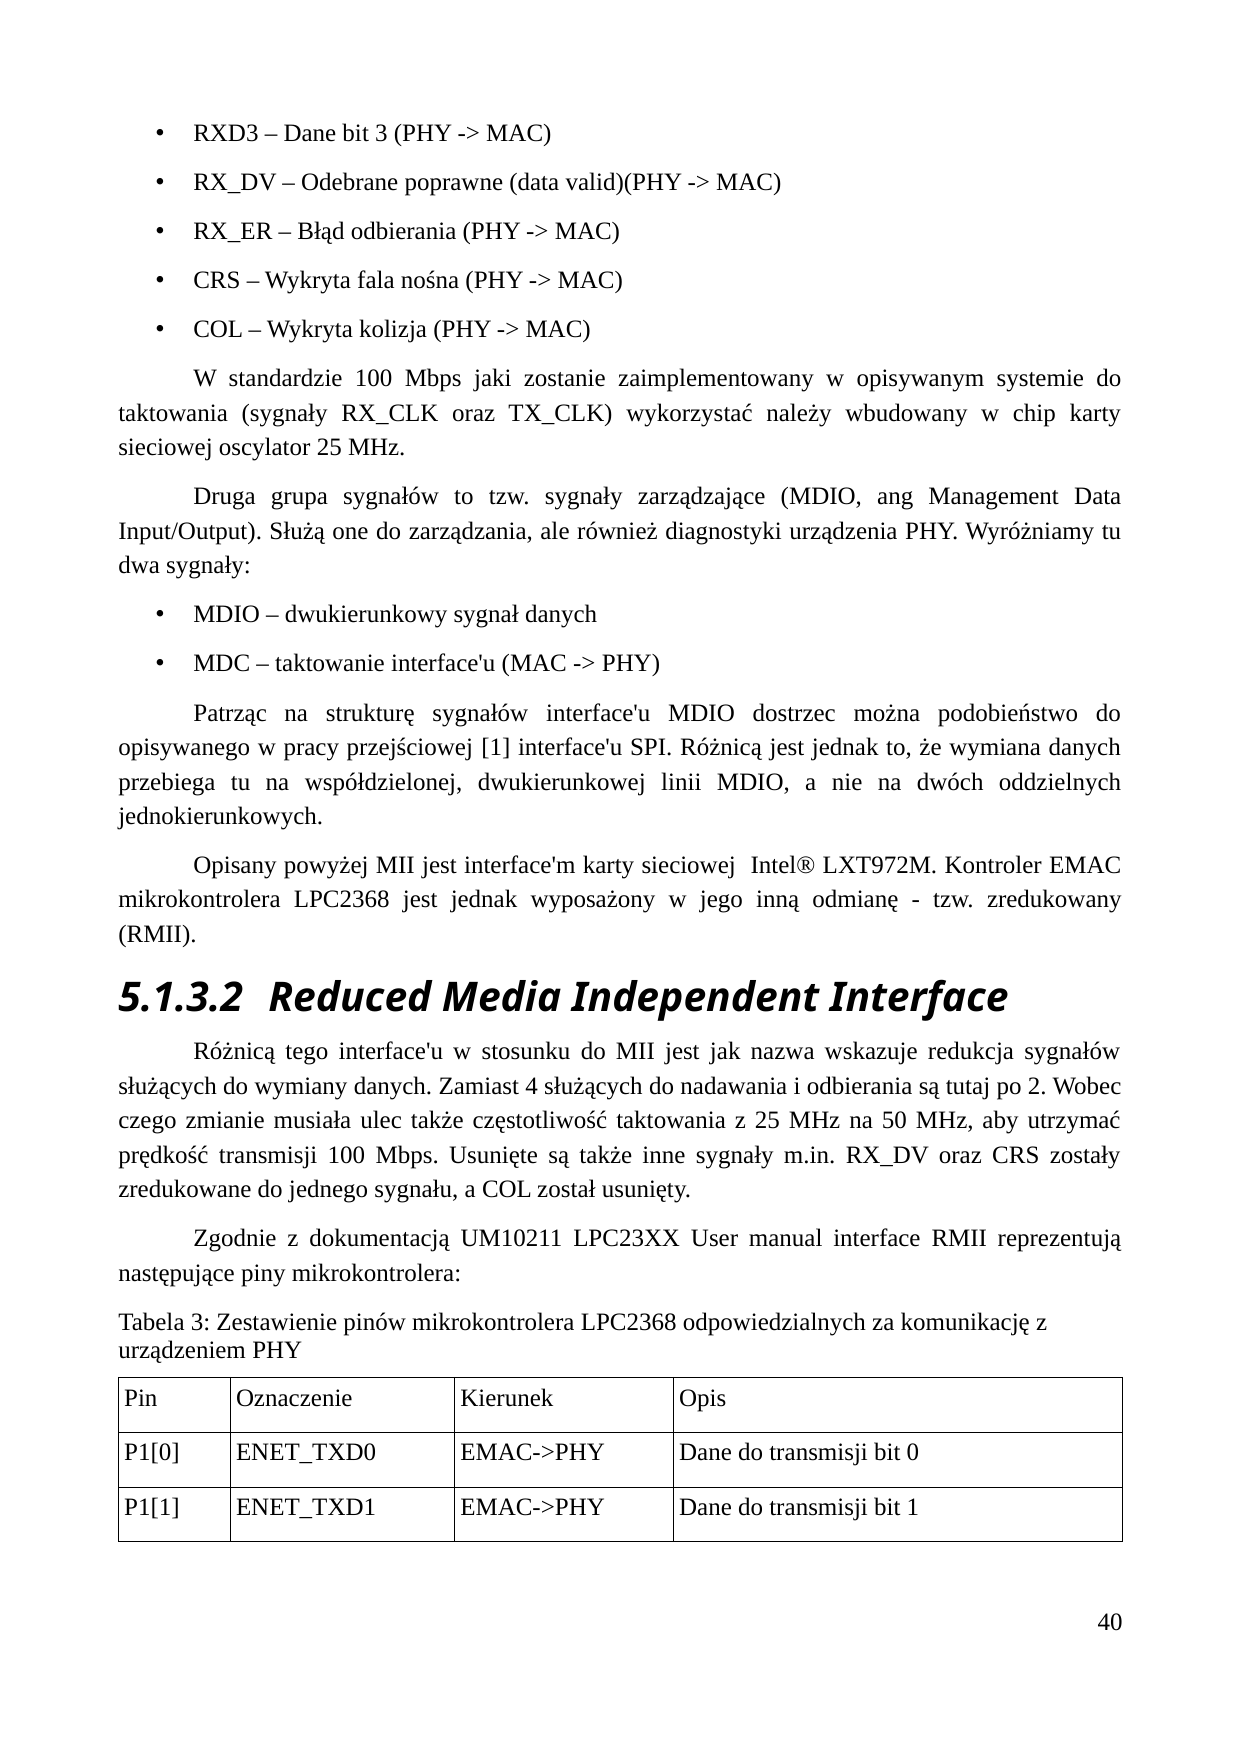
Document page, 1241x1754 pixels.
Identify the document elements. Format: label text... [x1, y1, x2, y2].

text Tabela 3: Zestawienie pinów mikrokontrolera LPC2368 odpowiedzialnych za komunikację z urządzeniem PHY [118, 1307, 1122, 1364]
table_cell EMAC->PHY [455, 1488, 673, 1541]
list RX_DV – Odebrane poprawne (data valid)(PHY -> MAC) [156, 167, 1122, 196]
list CRS – Wykryta fala nośna (PHY -> MAC) [156, 265, 1122, 294]
table_header Pin [119, 1378, 230, 1432]
table_header Oznaczenie [231, 1378, 454, 1432]
text Druga grupa sygnałów to tzw. sygnały zarządzające (MDIO, ang Management Data Input/Output). Służą one do zarządzania, ale również diagnostyki urządzenia PHY. Wyróżniamy tu dwa sygnały: [118, 481, 1122, 579]
list MDC – taktowanie interface'u (MAC -> PHY) [156, 648, 1122, 677]
list RX_ER – Błąd odbierania (PHY -> MAC) [156, 216, 1122, 245]
text Różnicą tego interface'u w stosunku do MII jest jak nazwa wskazuje redukcja sygnałów służących do wymiany danych. Zamiast 4 służących do nadawania i odbierania są tutaj po 2. Wobec czego zmianie musiała ulec także częstotliwość taktowania z 25 MHz na 50 MHz, aby utrzymać prędkość transmisji 100 Mbps. Usunięte są także inne sygnały m.in. RX_DV oraz CRS zostały zredukowane do jednego sygnału, a COL został usunięty. [118, 1036, 1122, 1203]
text W standardzie 100 Mbps jaki zostanie zaimplementowany w opisywanym systemie do taktowania (sygnały RX_CLK oraz TX_CLK) wykorzystać należy wbudowany w chip karty sieciowej oscylator 25 MHz. [118, 363, 1122, 461]
table_header Opis [674, 1378, 1122, 1432]
list MDIO – dwukierunkowy sygnał danych [156, 599, 1122, 628]
list COL – Wykryta kolizja (PHY -> MAC) [156, 314, 1122, 343]
table_cell ENET_TXD1 [231, 1488, 454, 1541]
table_cell Dane do transmisji bit 0 [674, 1433, 1122, 1487]
table_cell EMAC->PHY [455, 1433, 673, 1487]
table_header Kierunek [455, 1378, 673, 1432]
list RXD3 – Dane bit 3 (PHY -> MAC) [156, 118, 1122, 147]
subtitle Reduced Media Independent Interface [118, 968, 1122, 1024]
text Patrząc na strukturę sygnałów interface'u MDIO dostrzec można podobieństwo do opisywanego w pracy przejściowej [1] interface'u SPI. Różnicą jest jednak to, że wymiana danych przebiega tu na współdzielonej, dwukierunkowej linii MDIO, a nie na dwóch oddzielnych jednokierunkowych. [118, 698, 1122, 830]
table_cell Dane do transmisji bit 1 [674, 1488, 1122, 1541]
table_cell P1[0] [119, 1433, 230, 1487]
text Zgodnie z dokumentacją UM10211 LPC23XX User manual interface RMII reprezentują następujące piny mikrokontrolera: [118, 1223, 1122, 1286]
text Opisany powyżej MII jest interface'm karty sieciowej Intel® LXT972M. Kontroler EMAC mikrokontrolera LPC2368 jest jednak wyposażony w jego inną odmianę - tzw. zredukowany (RMII). [118, 850, 1122, 948]
table_cell ENET_TXD0 [231, 1433, 454, 1487]
table_cell P1[1] [119, 1488, 230, 1541]
